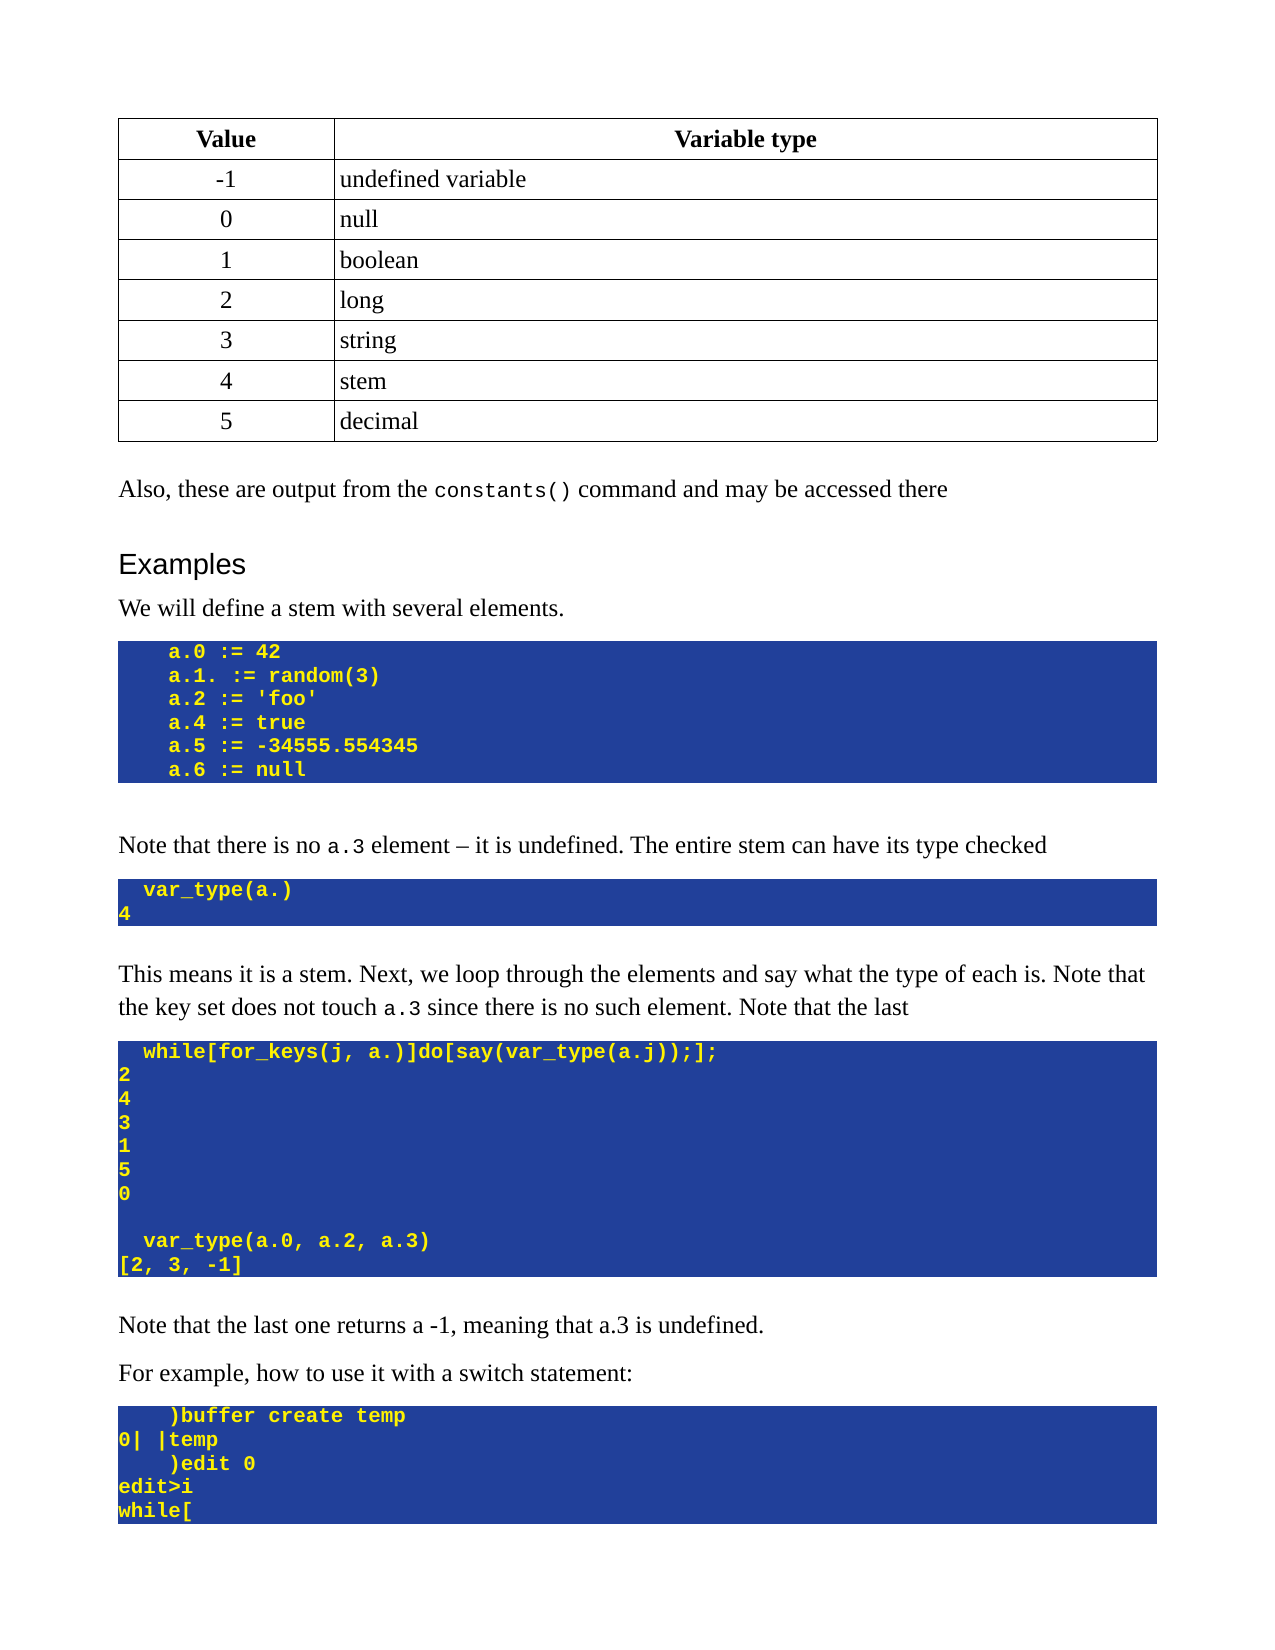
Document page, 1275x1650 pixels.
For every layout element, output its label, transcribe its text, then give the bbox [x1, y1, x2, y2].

table_cell 3 [119, 321, 334, 360]
table_cell 4 [119, 361, 334, 400]
table_cell 2 [119, 280, 334, 320]
table_cell null [335, 200, 1157, 239]
text Also, these are output from the constants() command and may be accessed there [118, 442, 1157, 503]
text 4 [118, 903, 1157, 926]
text edit>i [118, 1476, 1157, 1500]
table_cell undefined variable [335, 160, 1157, 199]
text [2, 3, -1] [118, 1254, 1157, 1277]
table_cell 5 [119, 401, 334, 441]
text a.0 := 42 [118, 641, 1157, 664]
text We will define a stem with several elements. [118, 593, 1157, 622]
table_cell 0 [119, 200, 334, 239]
table_cell -1 [119, 160, 334, 199]
table_cell 1 [119, 240, 334, 279]
table_cell string [335, 321, 1157, 360]
text 5 [118, 1159, 1157, 1183]
text a.4 := true [118, 712, 1157, 736]
text )buffer create temp [118, 1406, 1157, 1429]
text 1 [118, 1135, 1157, 1159]
table_cell long [335, 280, 1157, 320]
text a.6 := null [118, 759, 1157, 783]
text )edit 0 [118, 1453, 1157, 1476]
text a.2 := 'foo' [118, 688, 1157, 712]
table_header Value [119, 119, 334, 158]
table_cell boolean [335, 240, 1157, 279]
text Note that there is no a.3 element – it is undefined. The entire stem can have its type checked [118, 830, 1157, 860]
text This means it is a stem. Next, we loop through the elements and say what the type of each is. Note that the key set does not touch a.3 since there is no such element. Note that the last [118, 926, 1157, 1022]
table_header Variable type [335, 119, 1157, 158]
text a.5 := -34555.554345 [118, 736, 1157, 759]
text 2 [118, 1064, 1157, 1088]
text var_type(a.) [118, 879, 1157, 903]
text while[ [118, 1500, 1157, 1524]
subtitle Examples [118, 547, 1157, 581]
text a.1. := random(3) [118, 664, 1157, 688]
text 4 [118, 1088, 1157, 1112]
text Note that the last one returns a -1, meaning that a.3 is undefined. [118, 1277, 1157, 1339]
text For example, how to use it with a switch statement: [118, 1358, 1157, 1387]
text 0 [118, 1183, 1157, 1206]
text 3 [118, 1112, 1157, 1135]
text while[for_keys(j, a.)]do[say(var_type(a.j));]; [118, 1041, 1157, 1064]
text 0| |temp [118, 1429, 1157, 1453]
table_cell stem [335, 361, 1157, 400]
table_cell decimal [335, 401, 1157, 441]
text var_type(a.0, a.2, a.3) [118, 1230, 1157, 1254]
